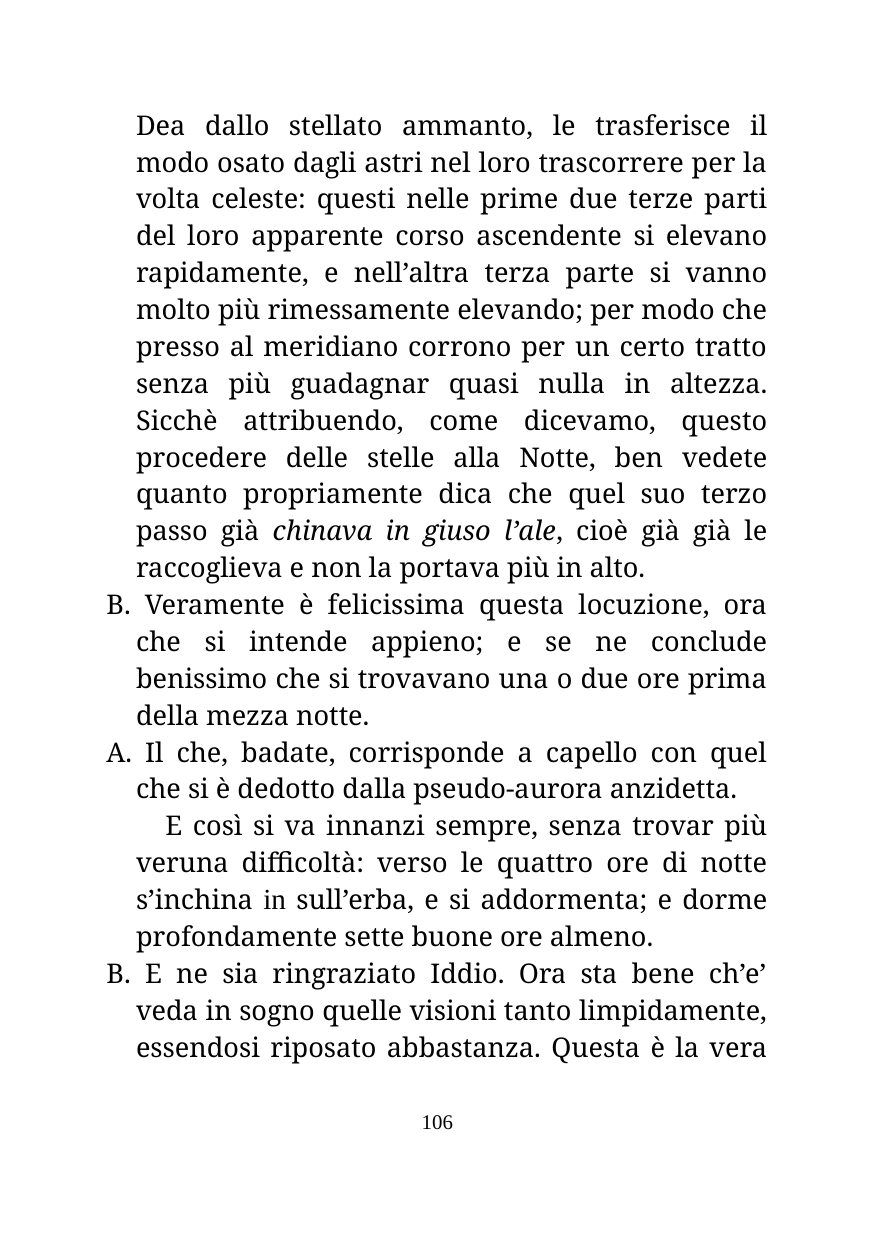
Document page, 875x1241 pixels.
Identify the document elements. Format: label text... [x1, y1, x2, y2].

text B. E ne sia ringraziato Iddio. Ora sta bene ch’e’ veda in sogno quelle visioni tanto limpidamente, essendosi riposato abbastanza. Questa è la vera [106, 954, 768, 1065]
text Dea dallo stellato ammanto, le trasferisce il modo osato dagli astri nel loro trascorrere per la volta celeste: questi nelle prime due terze parti del loro apparente corso ascendente si elevano rapidamente, e nell’altra terza parte si vanno molto più rimessamente elevando; per modo che presso al meridiano corrono per un certo tratto senza più guadagnar quasi nulla in altezza. Sicchè attribuendo, come dicevamo, questo procedere delle stelle alla Notte, ben vedete quanto propriamente dica che quel suo terzo passo già chinava in giuso l’ale, cioè già già le raccoglieva e non la portava più in alto. [106, 106, 768, 586]
text A. Il che, badate, corrisponde a capello con quel che si è dedotto dalla pseudo-aurora anzidetta. [106, 733, 768, 807]
text E così si va innanzi sempre, senza trovar più veruna difficoltà: verso le quattro ore di notte s’inchina in sull’erba, e si addormenta; e dorme profondamente sette buone ore almeno. [136, 807, 768, 954]
text B. Veramente è felicissima questa locuzione, ora che si intende appieno; e se ne conclude benissimo che si trovavano una o due ore prima della mezza notte. [106, 586, 768, 733]
